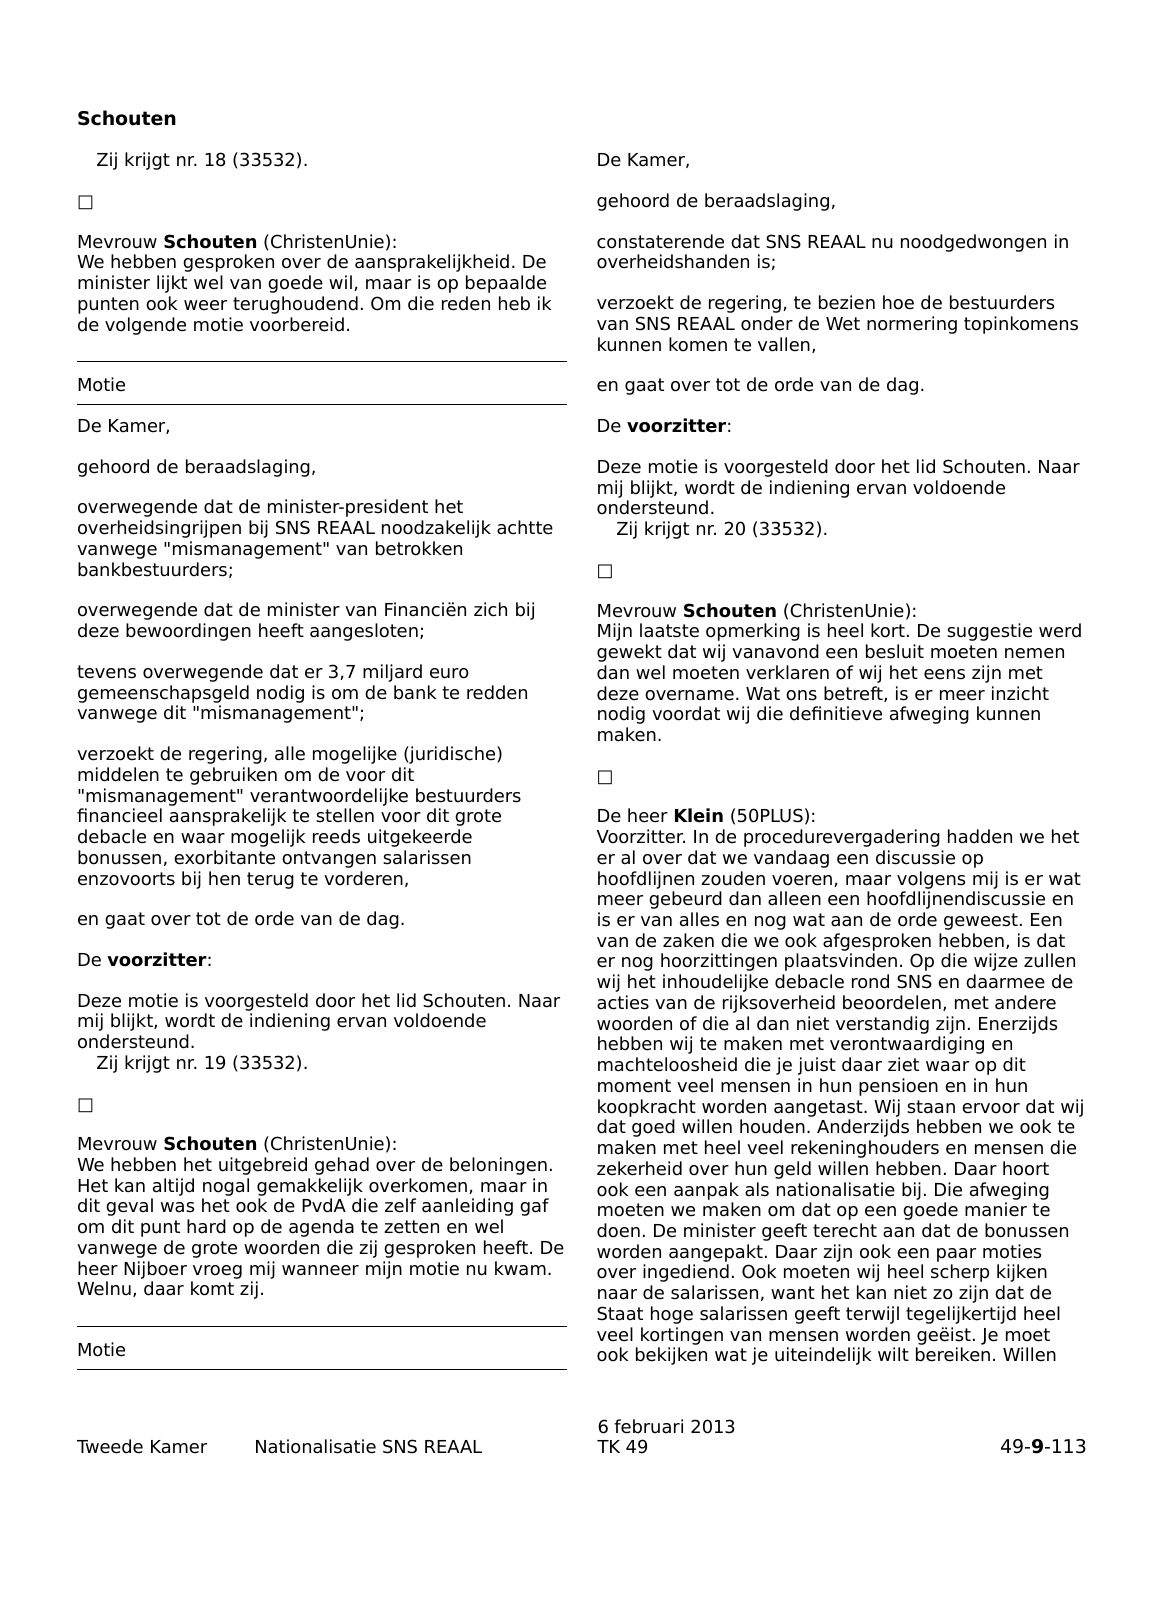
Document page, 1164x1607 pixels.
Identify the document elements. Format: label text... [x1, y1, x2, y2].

text □ [596, 560, 1087, 580]
text constaterende dat SNS REAAL nu noodgedwongen in overheidshanden is; [596, 232, 1087, 273]
text en gaat over tot de orde van de dag. [596, 375, 1087, 396]
text Zij krijgt nr. 19 (33532). [77, 1053, 567, 1073]
text De voorzitter: [596, 416, 1087, 437]
text □ [77, 191, 567, 212]
text verzoekt de regering, alle mogelijke (juridische) middelen te gebruiken om de voor dit "mismanagement" verantwoordelijke bestuurders financieel aansprakelijk te stellen voor dit grote debacle en waar mogelijk reeds uitgekeerde bonussen, exorbitante ontvangen salarissen enzovoorts bij hen terug te vorderen, [77, 744, 567, 889]
text Motie [77, 1340, 567, 1361]
text tevens overwegende dat er 3,7 miljard euro gemeenschapsgeld nodig is om de bank te redden vanwege dit "mismanagement"; [77, 662, 567, 724]
text Mevrouw Schouten (ChristenUnie): [77, 1134, 567, 1155]
text Deze motie is voorgesteld door het lid Schouten. Naar mij blijkt, wordt de indiening ervan voldoende ondersteund. [596, 457, 1087, 519]
text overwegende dat de minister van Financiën zich bij deze bewoordingen heeft aangesloten; [77, 600, 567, 642]
text De Kamer, [77, 416, 567, 437]
text Mijn laatste opmerking is heel kort. De suggestie werd gewekt dat wij vanavond een besluit moeten nemen dan wel moeten verklaren of wij het eens zijn met deze overname. Wat ons betreft, is er meer inzicht nodig voordat wij die definitieve afweging kunnen maken. [596, 621, 1087, 746]
text De Kamer, [596, 150, 1087, 171]
text en gaat over tot de orde van de dag. [77, 909, 567, 930]
text verzoekt de regering, te bezien hoe de bestuurders van SNS REAAL onder de Wet normering topinkomens kunnen komen te vallen, [596, 293, 1087, 355]
text Zij krijgt nr. 18 (33532). [77, 150, 567, 171]
text Mevrouw Schouten (ChristenUnie): [77, 232, 567, 252]
text Deze motie is voorgesteld door het lid Schouten. Naar mij blijkt, wordt de indiening ervan voldoende ondersteund. [77, 991, 567, 1053]
text □ [596, 766, 1087, 786]
text Motie [77, 375, 567, 396]
text gehoord de beraadslaging, [77, 457, 567, 477]
text Zij krijgt nr. 20 (33532). [596, 519, 1087, 540]
text □ [77, 1093, 567, 1114]
text Voorzitter. In de procedurevergadering hadden we het er al over dat we vandaag een discussie op hoofdlijnen zouden voeren, maar volgens mij is er wat meer gebeurd dan alleen een hoofdlijnendiscussie en is er van alles en nog wat aan de orde geweest. Een van de zaken die we ook afgesproken hebben, is dat er nog hoorzittingen plaatsvinden. Op die wijze zullen wij het inhoudelijke debacle rond SNS en daarmee de acties van de rijksoverheid beoordelen, met andere woorden of die al dan niet verstandig zijn. Enerzijds hebben wij te maken met verontwaardiging en machteloosheid die je juist daar ziet waar op dit moment veel mensen in hun pensioen en in hun koopkracht worden aangetast. Wij staan ervoor dat wij dat goed willen houden. Anderzijds hebben we ook te maken met heel veel rekeninghouders en mensen die zekerheid over hun geld willen hebben. Daar hoort ook een aanpak als nationalisatie bij. Die afweging moeten we maken om dat op een goede manier te doen. De minister geeft terecht aan dat de bonussen worden aangepakt. Daar zijn ook een paar moties over ingediend. Ook moeten wij heel scherp kijken naar de salarissen, want het kan niet zo zijn dat de Staat hoge salarissen geeft terwijl tegelijkertijd heel veel kortingen van mensen worden geëist. Je moet ook bekijken wat je uiteindelijk wilt bereiken. Willen [596, 827, 1087, 1366]
text We hebben het uitgebreid gehad over de beloningen. Het kan altijd nogal gemakkelijk overkomen, maar in dit geval was het ook de PvdA die zelf aanleiding gaf om dit punt hard op de agenda te zetten en wel vanwege de grote woorden die zij gesproken heeft. De heer Nijboer vroeg mij wanneer mijn motie nu kwam. Welnu, daar komt zij. [77, 1155, 567, 1300]
text Mevrouw Schouten (ChristenUnie): [596, 600, 1087, 621]
text overwegende dat de minister-president het overheidsingrijpen bij SNS REAAL noodzakelijk achtte vanwege "mismanagement" van betrokken bankbestuurders; [77, 497, 567, 580]
text De heer Klein (50PLUS): [596, 806, 1087, 827]
text We hebben gesproken over de aansprakelijkheid. De minister lijkt wel van goede wil, maar is op bepaalde punten ook weer terughoudend. Om die reden heb ik de volgende motie voorbereid. [77, 252, 567, 335]
text gehoord de beraadslaging, [596, 191, 1087, 212]
text De voorzitter: [77, 950, 567, 971]
